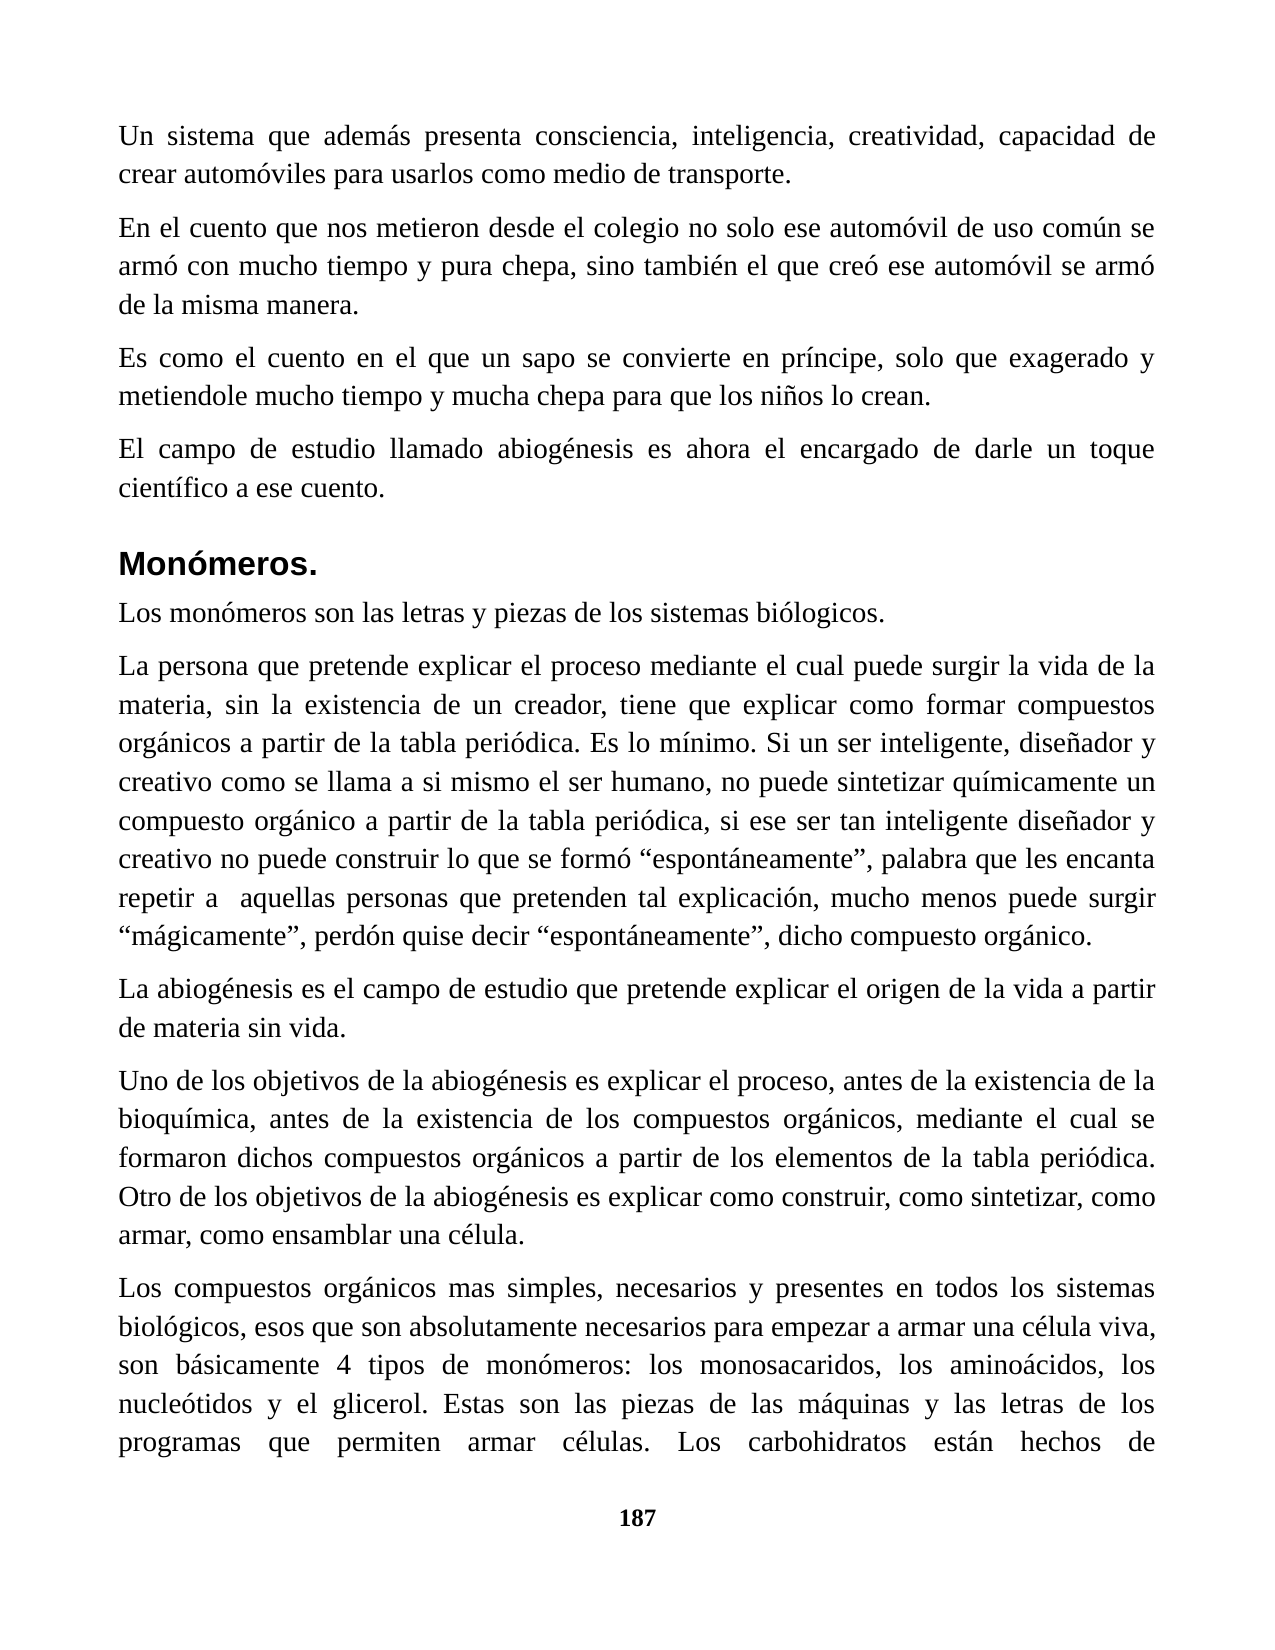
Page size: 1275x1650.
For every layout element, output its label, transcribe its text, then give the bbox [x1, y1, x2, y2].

text Uno de los objetivos de la abiogénesis es explicar el proceso, antes de la existencia de la bioquímica, antes de la existencia de los compuestos orgánicos, mediante el cual se formaron dichos compuestos orgánicos a partir de los elementos de la tabla periódica. Otro de los objetivos de la abiogénesis es explicar como construir, como sintetizar, como armar, como ensamblar una célula. [118, 1063, 1157, 1251]
subtitle Monómeros. [118, 544, 1157, 583]
text La abiogénesis es el campo de estudio que pretende explicar el origen de la vida a partir de materia sin vida. [118, 971, 1157, 1043]
text Los monómeros son las letras y piezas de los sistemas biólogicos. [118, 595, 1157, 629]
text Los compuestos orgánicos mas simples, necesarios y presentes en todos los sistemas biológicos, esos que son absolutamente necesarios para empezar a armar una célula viva, son básicamente 4 tipos de monómeros: los monosacaridos, los aminoácidos, los nucleótidos y el glicerol. Estas son las piezas de las máquinas y las letras de los programas que permiten armar células. Los carbohidratos están hechos de [118, 1270, 1157, 1458]
text Es como el cuento en el que un sapo se convierte en príncipe, solo que exagerado y metiendole mucho tiempo y mucha chepa para que los niños lo crean. [118, 340, 1157, 412]
text En el cuento que nos metieron desde el colegio no solo ese automóvil de uso común se armó con mucho tiempo y pura chepa, sino también el que creó ese automóvil se armó de la misma manera. [118, 210, 1157, 320]
text El campo de estudio llamado abiogénesis es ahora el encargado de darle un toque científico a ese cuento. [118, 432, 1157, 504]
text Un sistema que además presenta consciencia, inteligencia, creatividad, capacidad de crear automóviles para usarlos como medio de transporte. [118, 118, 1157, 190]
text La persona que pretende explicar el proceso mediante el cual puede surgir la vida de la materia, sin la existencia de un creador, tiene que explicar como formar compuestos orgánicos a partir de la tabla periódica. Es lo mínimo. Si un ser inteligente, diseñador y creativo como se llama a si mismo el ser humano, no puede sintetizar químicamente un compuesto orgánico a partir de la tabla periódica, si ese ser tan inteligente diseñador y creativo no puede construir lo que se formó “espontáneamente”, palabra que les encanta repetir a aquellas personas que pretenden tal explicación, mucho menos puede surgir “mágicamente”, perdón quise decir “espontáneamente”, dicho compuesto orgánico. [118, 648, 1157, 952]
